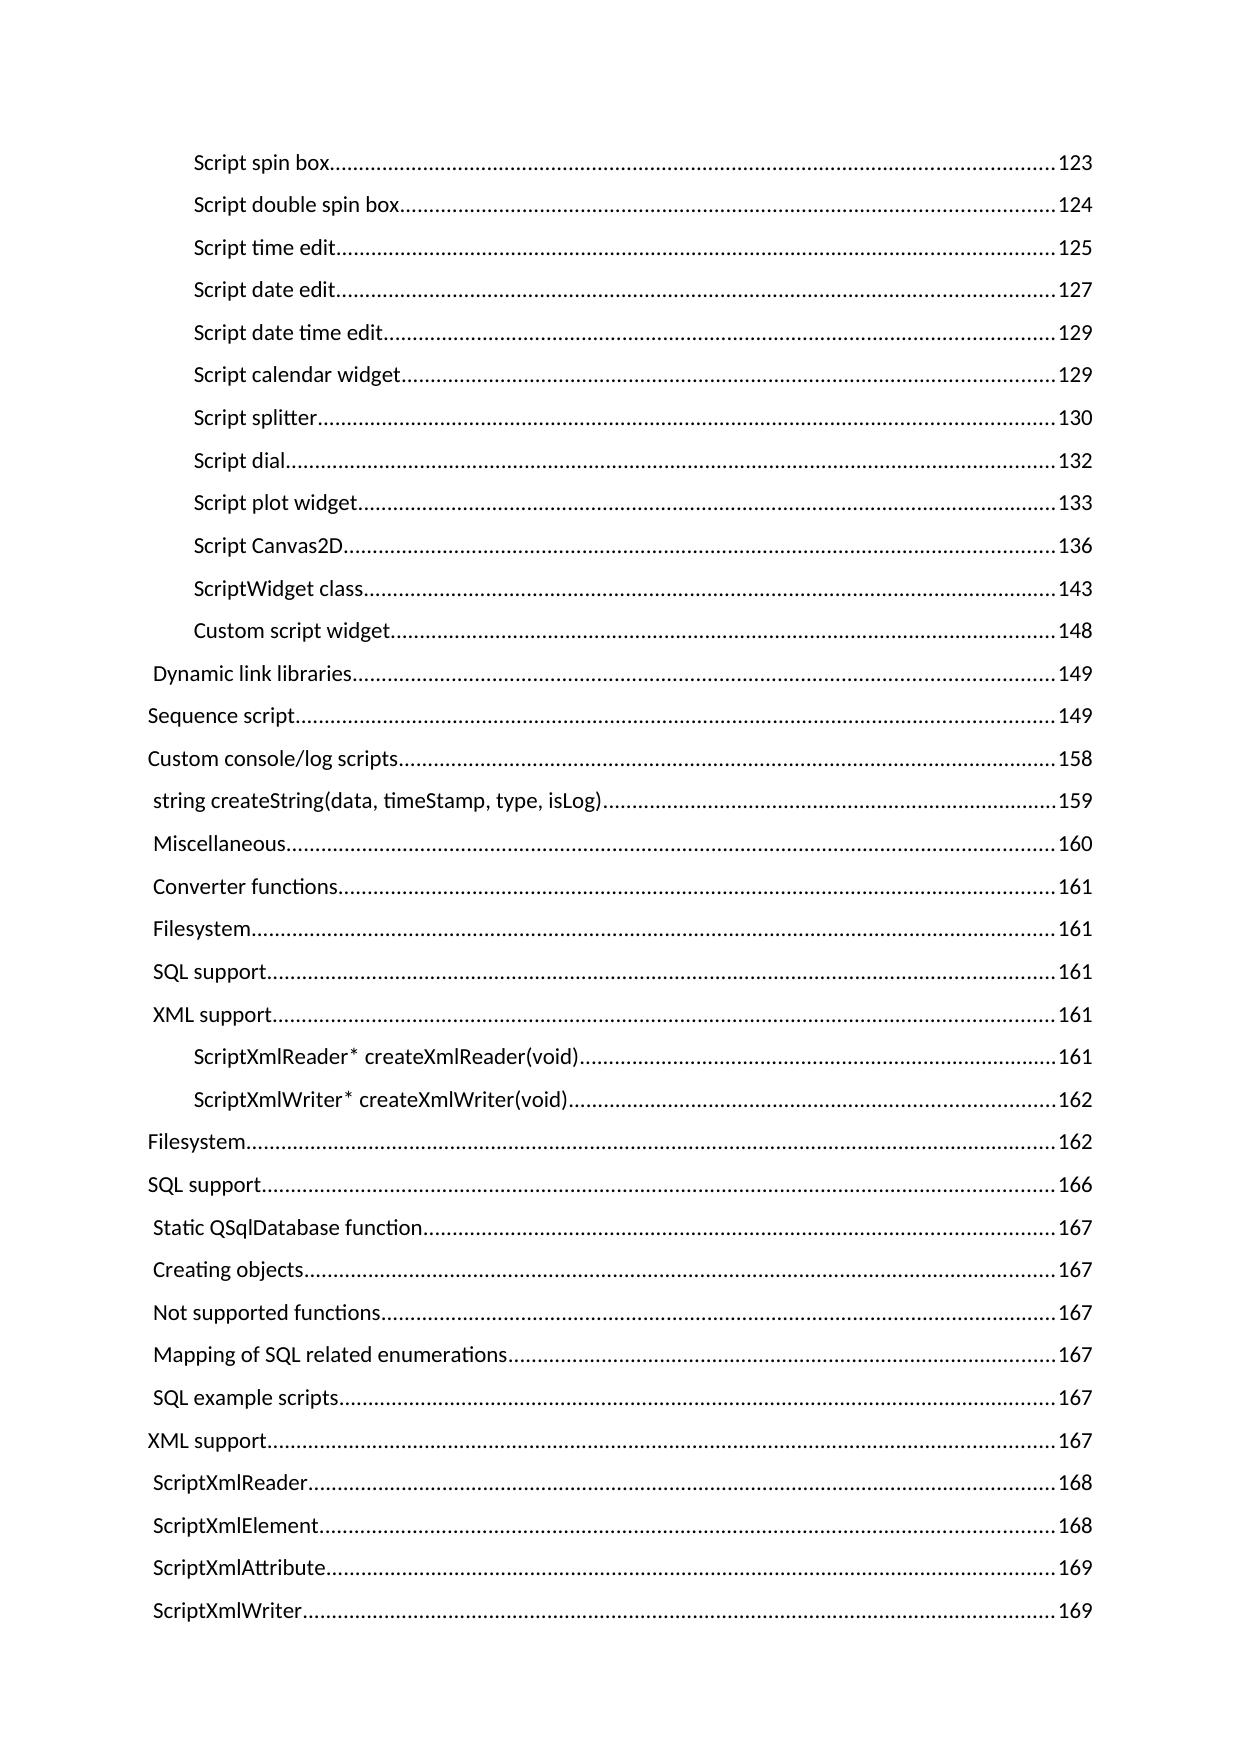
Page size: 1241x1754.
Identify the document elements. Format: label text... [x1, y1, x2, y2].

text SQL support 161 [153, 957, 1093, 985]
text Miscellaneous 160 [153, 829, 1093, 857]
text Static QSqlDatabase function 167 [153, 1213, 1093, 1241]
text Script splitter 130 [193, 403, 1093, 431]
text Script calendar widget 129 [193, 361, 1093, 389]
text ScriptXmlWriter 169 [153, 1596, 1093, 1624]
text ScriptWidget class 143 [193, 574, 1093, 602]
text Converter functions 161 [153, 872, 1093, 900]
text Dynamic link libraries 149 [153, 659, 1093, 687]
text Not supported functions 167 [153, 1298, 1093, 1326]
text Filesystem 162 [148, 1127, 1093, 1156]
text ScriptXmlReader* createXmlReader(void) 161 [193, 1042, 1093, 1070]
text ScriptXmlElement 168 [153, 1511, 1093, 1539]
text Script spin box 123 [193, 148, 1093, 176]
text Mapping of SQL related enumerations 167 [153, 1341, 1093, 1368]
text ScriptXmlWriter* createXmlWriter(void) 162 [193, 1085, 1093, 1113]
text SQL example scripts 167 [153, 1383, 1093, 1411]
text Creating objects 167 [153, 1255, 1093, 1283]
text Script plot widget 133 [193, 488, 1093, 516]
text XML support 161 [153, 1000, 1093, 1028]
text Custom script widget 148 [193, 616, 1093, 644]
text Script double spin box 124 [193, 190, 1093, 218]
text ScriptXmlReader 168 [153, 1468, 1093, 1496]
text string createString(data, timeStamp, type, isLog) 159 [153, 787, 1093, 815]
text Script date time edit 129 [193, 318, 1093, 346]
text Script dial 132 [193, 446, 1093, 474]
text Sequence script 149 [148, 701, 1093, 729]
text ScriptXmlAttribute 169 [153, 1553, 1093, 1582]
text Filesystem 161 [153, 914, 1093, 942]
text XML support 167 [148, 1426, 1093, 1454]
text Script Canvas2D 136 [193, 531, 1093, 559]
text SQL support 166 [148, 1170, 1093, 1198]
text Script time edit 125 [193, 233, 1093, 261]
text Custom console/log scripts 158 [148, 744, 1093, 772]
text Script date edit 127 [193, 275, 1093, 303]
